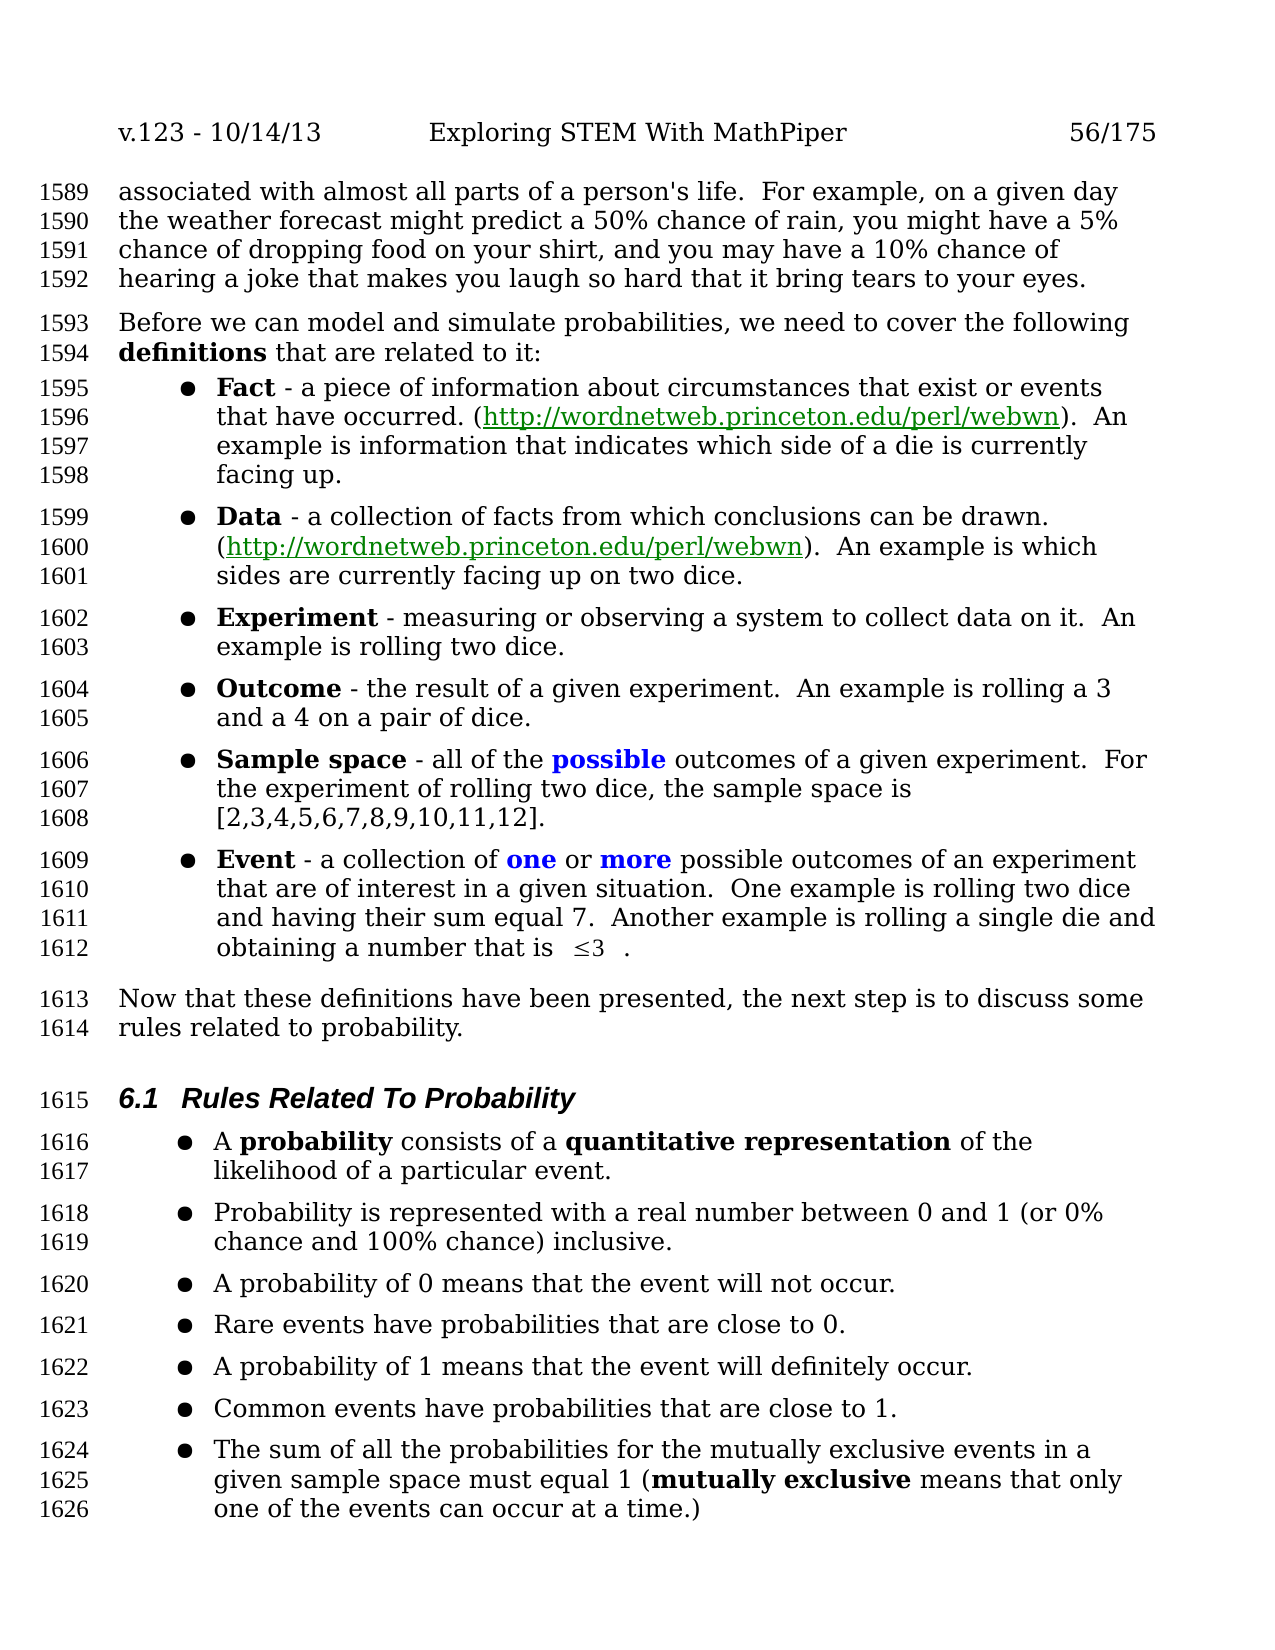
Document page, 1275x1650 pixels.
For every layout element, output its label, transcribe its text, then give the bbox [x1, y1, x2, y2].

list A probability of 0 means that the event will not occur. [175, 1269, 1157, 1298]
list A probability of 1 means that the event will definitely occur. [175, 1352, 1157, 1381]
text Now that these definitions have been presented, the next step is to discuss some rules related to probability. [118, 984, 1157, 1042]
list Common events have probabilities that are close to 1. [175, 1394, 1157, 1423]
list Sample space - all of the possible outcomes of a given experiment. For the experiment of rolling two dice, the sample space is [2,3,4,5,6,7,8,9,10,11,12]. [178, 745, 1157, 832]
text associated with almost all parts of a person's life. For example, on a given day the weather forecast might predict a 50% chance of rain, you might have a 5% chance of dropping food on your shirt, and you may have a 10% chance of hearing a joke that makes you laugh so hard that it bring tears to your eyes. [118, 177, 1157, 293]
list A probability consists of a quantitative representation of the likelihood of a particular event. [175, 1127, 1157, 1186]
list Probability is represented with a real number between 0 and 1 (or 0% chance and 100% chance) inclusive. [175, 1198, 1157, 1256]
list Rare events have probabilities that are close to 0. [175, 1311, 1157, 1340]
list Experiment - measuring or observing a system to collect data on it. An example is rolling two dice. [178, 603, 1157, 661]
list Event - a collection of one or more possible outcomes of an experiment that are of interest in a given situation. One example is rolling two dice and having their sum equal 7. Another example is rolling a single die and obtaining a number that is. [178, 845, 1157, 963]
text Before we can model and simulate probabilities, we need to cover the following definitions that are related to it: [118, 308, 1157, 367]
list Fact - a piece of information about circumstances that exist or events that have occurred. (http://wordnetweb.princeton.edu/perl/webwn). An example is information that indicates which side of a die is currently facing up. [178, 373, 1157, 490]
list Data - a collection of facts from which conclusions can be drawn. (http://wordnetweb.princeton.edu/perl/webwn). An example is which sides are currently facing up on two dice. [178, 502, 1157, 590]
subtitle Rules Related To Probability [118, 1082, 1157, 1115]
list Outcome - the result of a given experiment. An example is rolling a 3 and a 4 on a pair of dice. [178, 674, 1157, 732]
list The sum of all the probabilities for the mutually exclusive events in a given sample space must equal 1 (mutually exclusive means that only one of the events can occur at a time.) [175, 1436, 1157, 1523]
